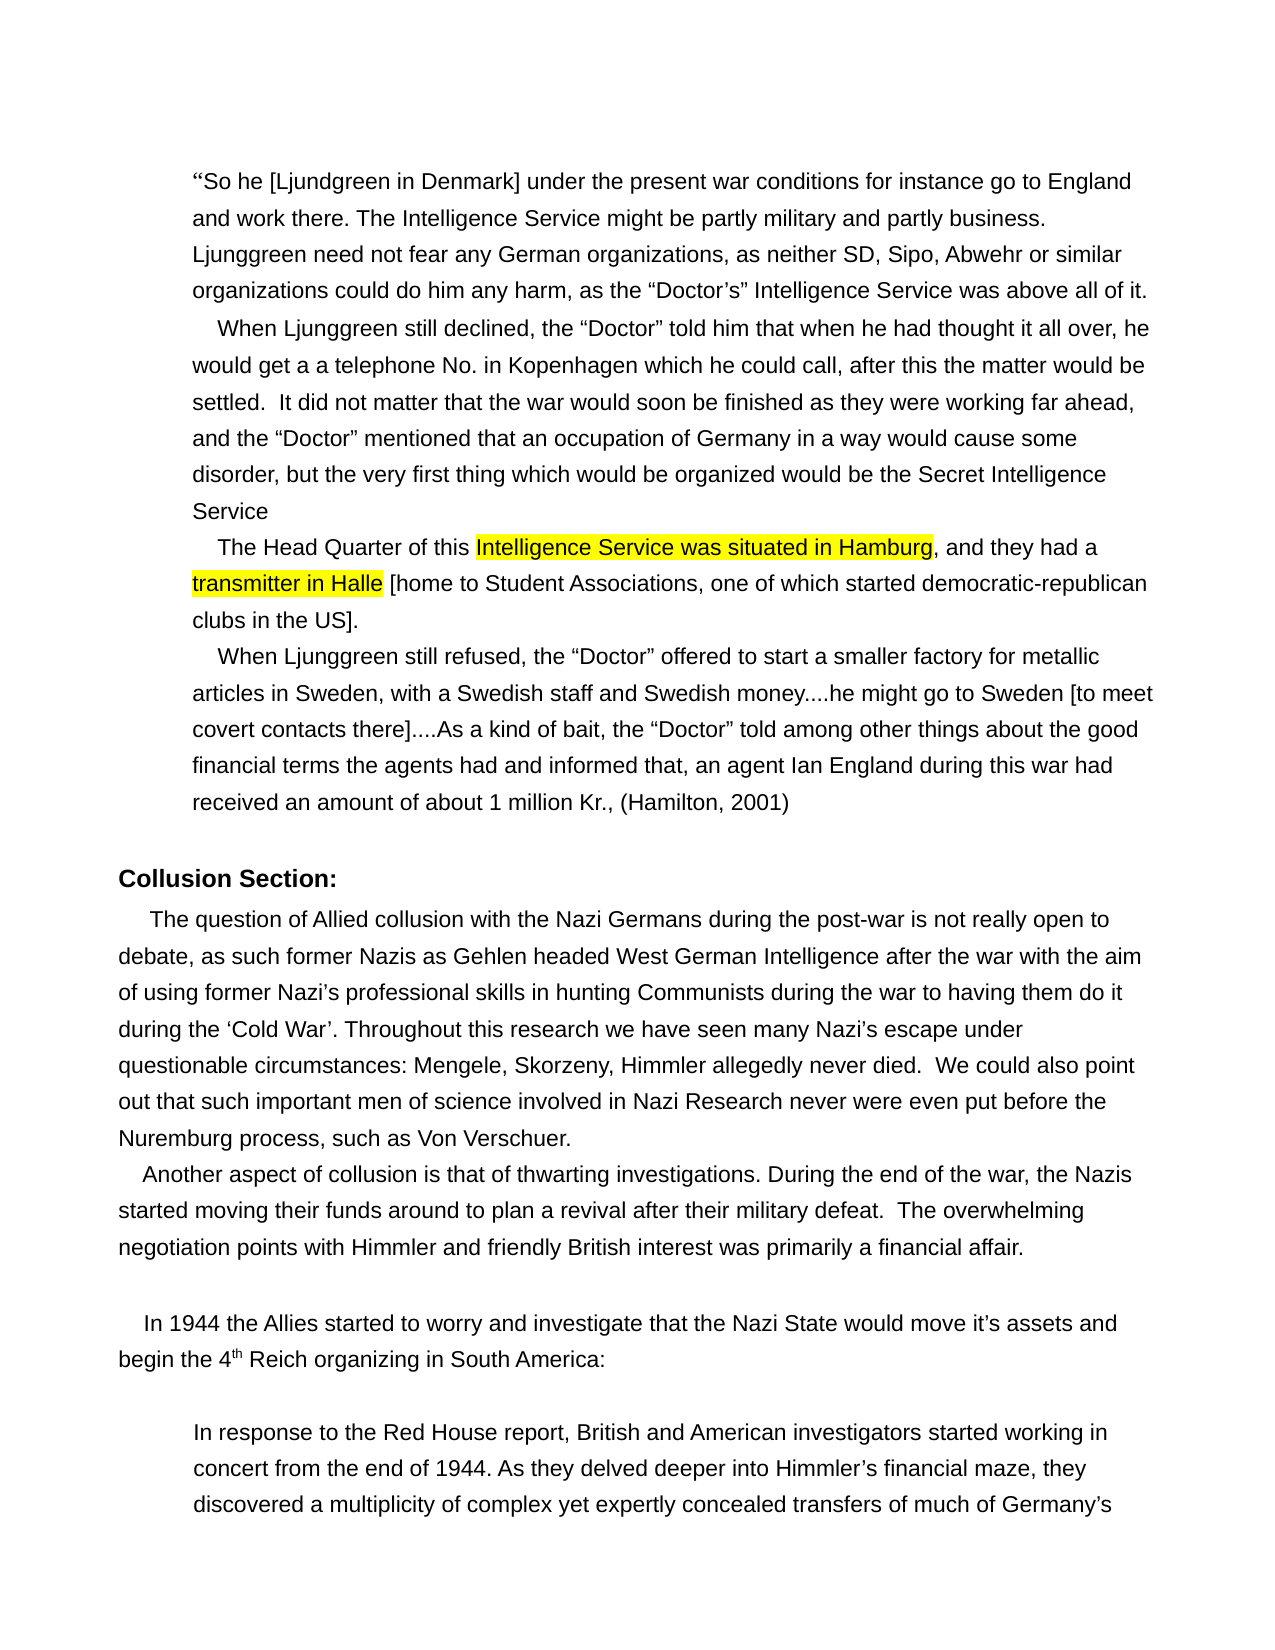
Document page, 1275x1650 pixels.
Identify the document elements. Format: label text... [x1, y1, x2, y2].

text When Ljunggreen still refused, the “Doctor” offered to start a smaller factory for metallic articles in Sweden, with a Swedish staff and Swedish money....he might go to Sweden [to meet covert contacts there]....As a kind of bait, the “Doctor” told among other things about the good financial terms the agents had and informed that, an agent Ian England during this war had received an amount of about 1 million Kr., (Hamilton, 2001) [192, 643, 1157, 815]
text Collusion Section: [118, 864, 1157, 893]
text Another aspect of collusion is that of thwarting investigations. During the end of the war, the Nazis started moving their funds around to plan a revival after their military defeat. The overwhelming negotiation points with Himmler and friendly British interest was primarily a financial affair. [118, 1161, 1157, 1260]
text “So he [Ljundgreen in Denmark] under the present war conditions for instance go to England and work there. The Intelligence Service might be partly military and partly business. Ljunggreen need not fear any German organizations, as neither SD, Sipo, Abwehr or similar organizations could do him any harm, as the “Doctor’s” Intelligence Service was above all of it. [192, 166, 1157, 303]
text When Ljunggreen still declined, the “Doctor” told him that when he had thought it all over, he would get a a telephone No. in Kopenhagen which he could call, after this the matter would be settled. It did not matter that the war would soon be finished as they were working far ahead, and the “Doctor” mentioned that an occupation of Germany in a way would cause some disorder, but the very first thing which would be organized would be the Secret Intelligence Service [192, 313, 1157, 524]
text In response to the Red House report, British and American investigators started working in concert from the end of 1944. As they delved deeper into Himmler’s financial maze, they discovered a multiplicity of complex yet expertly concealed transfers of much of Germany’s [193, 1419, 1157, 1518]
text The Head Quarter of this Intelligence Service was situated in Hamburg, and they had a transmitter in Halle [home to Student Associations, one of which started democratic-republican clubs in the US]. [192, 534, 1157, 633]
text The question of Allied collusion with the Nazi Germans during the post-war is not really open to debate, as such former Nazis as Gehlen headed West German Intelligence after the war with the aim of using former Nazi’s professional skills in hunting Communists during the war to having them do it during the ‘Cold War’. Throughout this research we have seen many Nazi’s escape under questionable circumstances: Mengele, Skorzeny, Himmler allegedly never died. We could also point out that such important men of science involved in Nazi Research never were even put before the Nuremburg process, such as Von Verschuer. [118, 904, 1157, 1151]
text In 1944 the Allies started to worry and investigate that the Nazi State would move it’s assets and begin the 4th Reich organizing in South America: [118, 1309, 1157, 1372]
